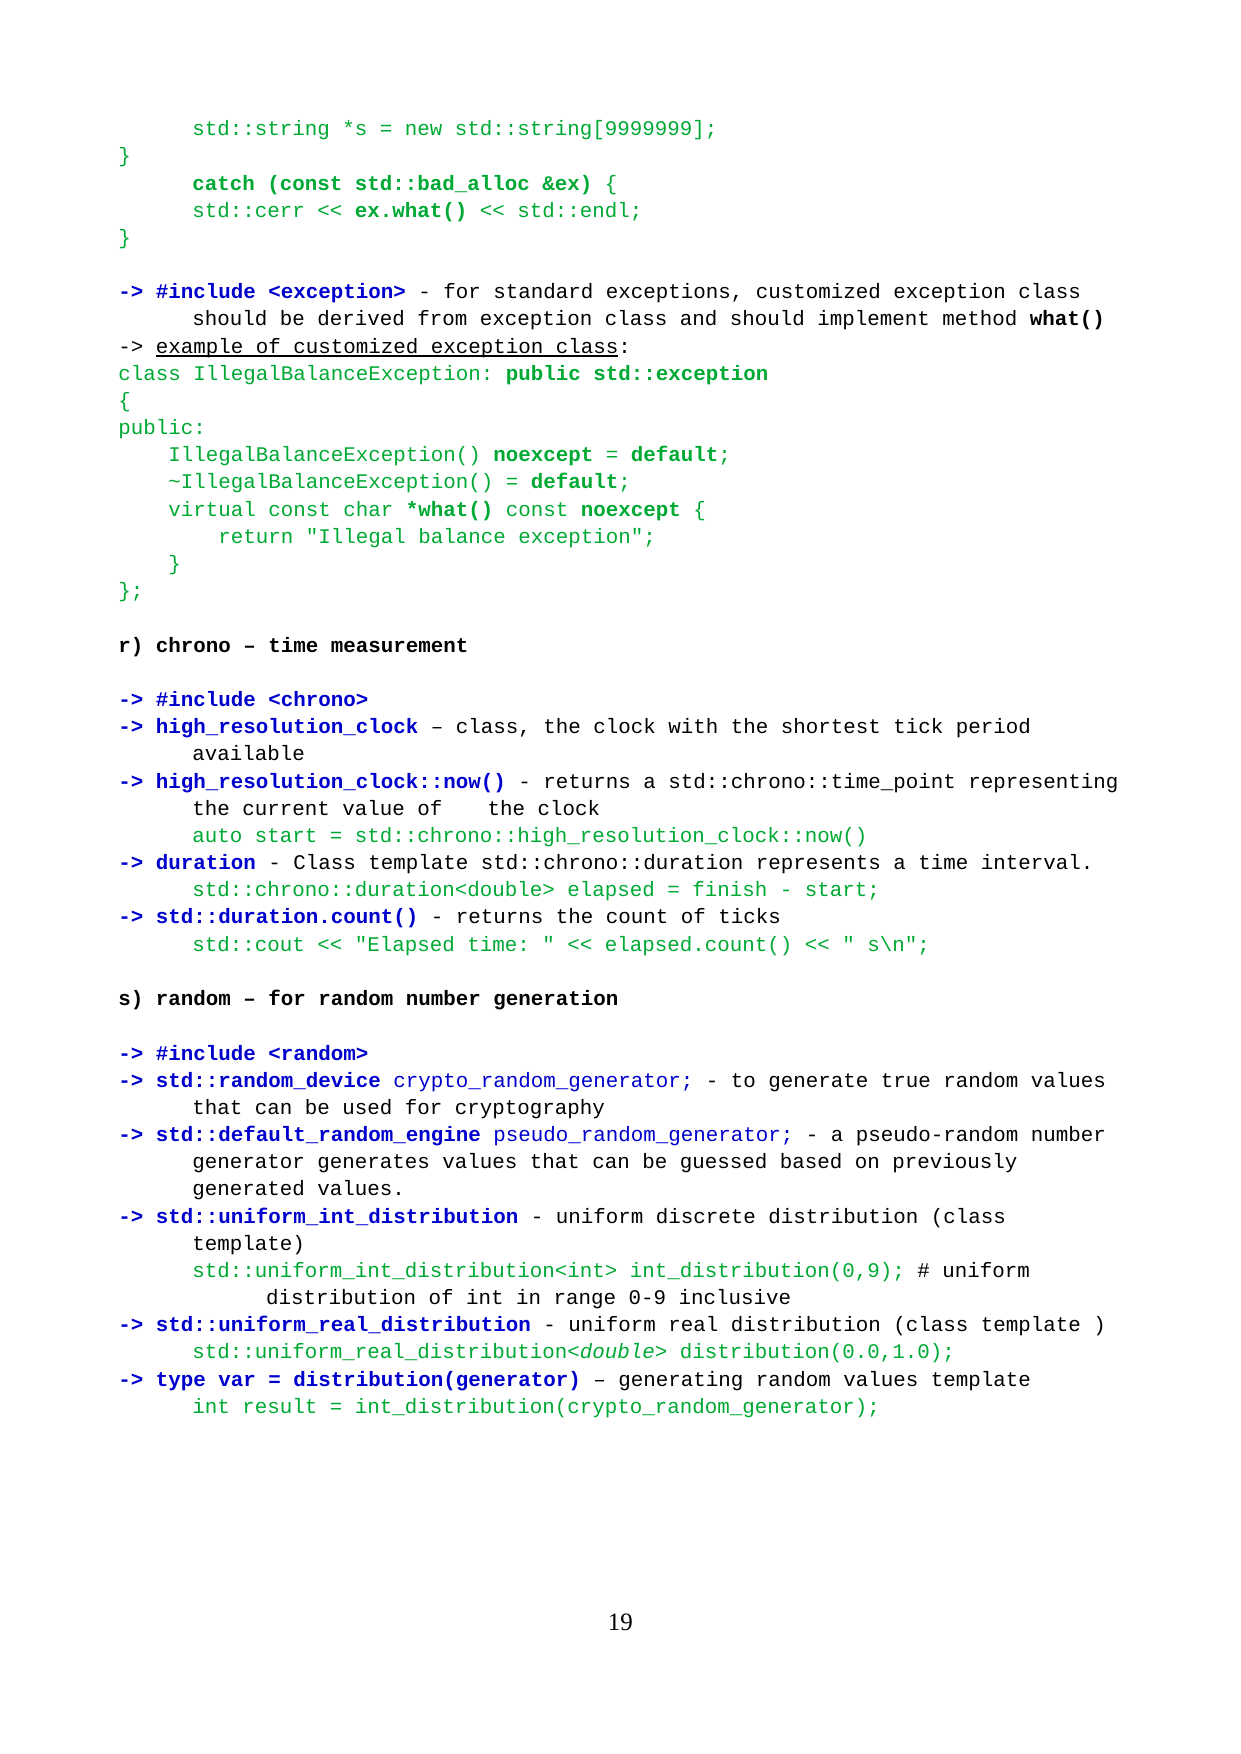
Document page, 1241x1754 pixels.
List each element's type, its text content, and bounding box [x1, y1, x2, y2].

text public: [118, 417, 1122, 441]
text -> high_resolution_clock::now() - returns a std::chrono::time_point representing the current value of the clock [118, 771, 1122, 821]
text { [118, 390, 1122, 414]
text -> std::uniform_int_distribution - uniform discrete distribution (class template) [118, 1206, 1122, 1256]
text -> std::duration.count() - returns the count of ticks [118, 907, 1122, 930]
text virtual const char *what() const noexcept { [118, 499, 1122, 522]
text -> #include <chrono> [118, 689, 1122, 713]
text auto start = std::chrono::high_resolution_clock::now() [118, 825, 1122, 849]
text } [118, 145, 1122, 169]
text std::string *s = new std::string[9999999]; [118, 118, 1122, 142]
text std::uniform_int_distribution<int> int_distribution(0,9); # uniform distribution of int in range 0-9 inclusive [118, 1260, 1122, 1311]
text -> #include <random> [118, 1042, 1122, 1066]
text IllegalBalanceException() noexcept = default; [118, 444, 1122, 468]
text -> std::uniform_real_distribution - uniform real distribution (class template ) [118, 1314, 1122, 1338]
text std::uniform_real_distribution<double> distribution(0.0,1.0); [118, 1342, 1122, 1365]
text return "Illegal balance exception"; [118, 526, 1122, 549]
text -> std::random_device crypto_random_generator; - to generate true random values that can be used for cryptography [118, 1070, 1122, 1121]
text -> example of customized exception class: [118, 336, 1122, 359]
text }; [118, 580, 1122, 604]
text catch (const std::bad_alloc &ex) { [118, 172, 1122, 196]
text std::cout << "Elapsed time: " << elapsed.count() << " s\n"; [118, 934, 1122, 957]
text -> type var = distribution(generator) – generating random values template [118, 1369, 1122, 1392]
text } [118, 553, 1122, 577]
text r) chrono – time measurement [118, 635, 1122, 658]
text s) random – for random number generation [118, 988, 1122, 1012]
text } [118, 227, 1122, 251]
text std::cerr << ex.what() << std::endl; [118, 200, 1122, 223]
text -> duration - Class template std::chrono::duration represents a time interval. [118, 852, 1122, 876]
text std::chrono::duration<double> elapsed = finish - start; [118, 879, 1122, 903]
text -> std::default_random_engine pseudo_random_generator; - a pseudo-random number generator generates values that can be guessed based on previously generated values. [118, 1124, 1122, 1202]
text class IllegalBalanceException: public std::exception [118, 363, 1122, 386]
text -> #include <exception> - for standard exceptions, customized exception class should be derived from exception class and should implement method what() [118, 281, 1122, 332]
text int result = int_distribution(crypto_random_generator); [118, 1396, 1122, 1419]
text ~IllegalBalanceException() = default; [118, 472, 1122, 495]
text -> high_resolution_clock – class, the clock with the shortest tick period available [118, 716, 1122, 767]
